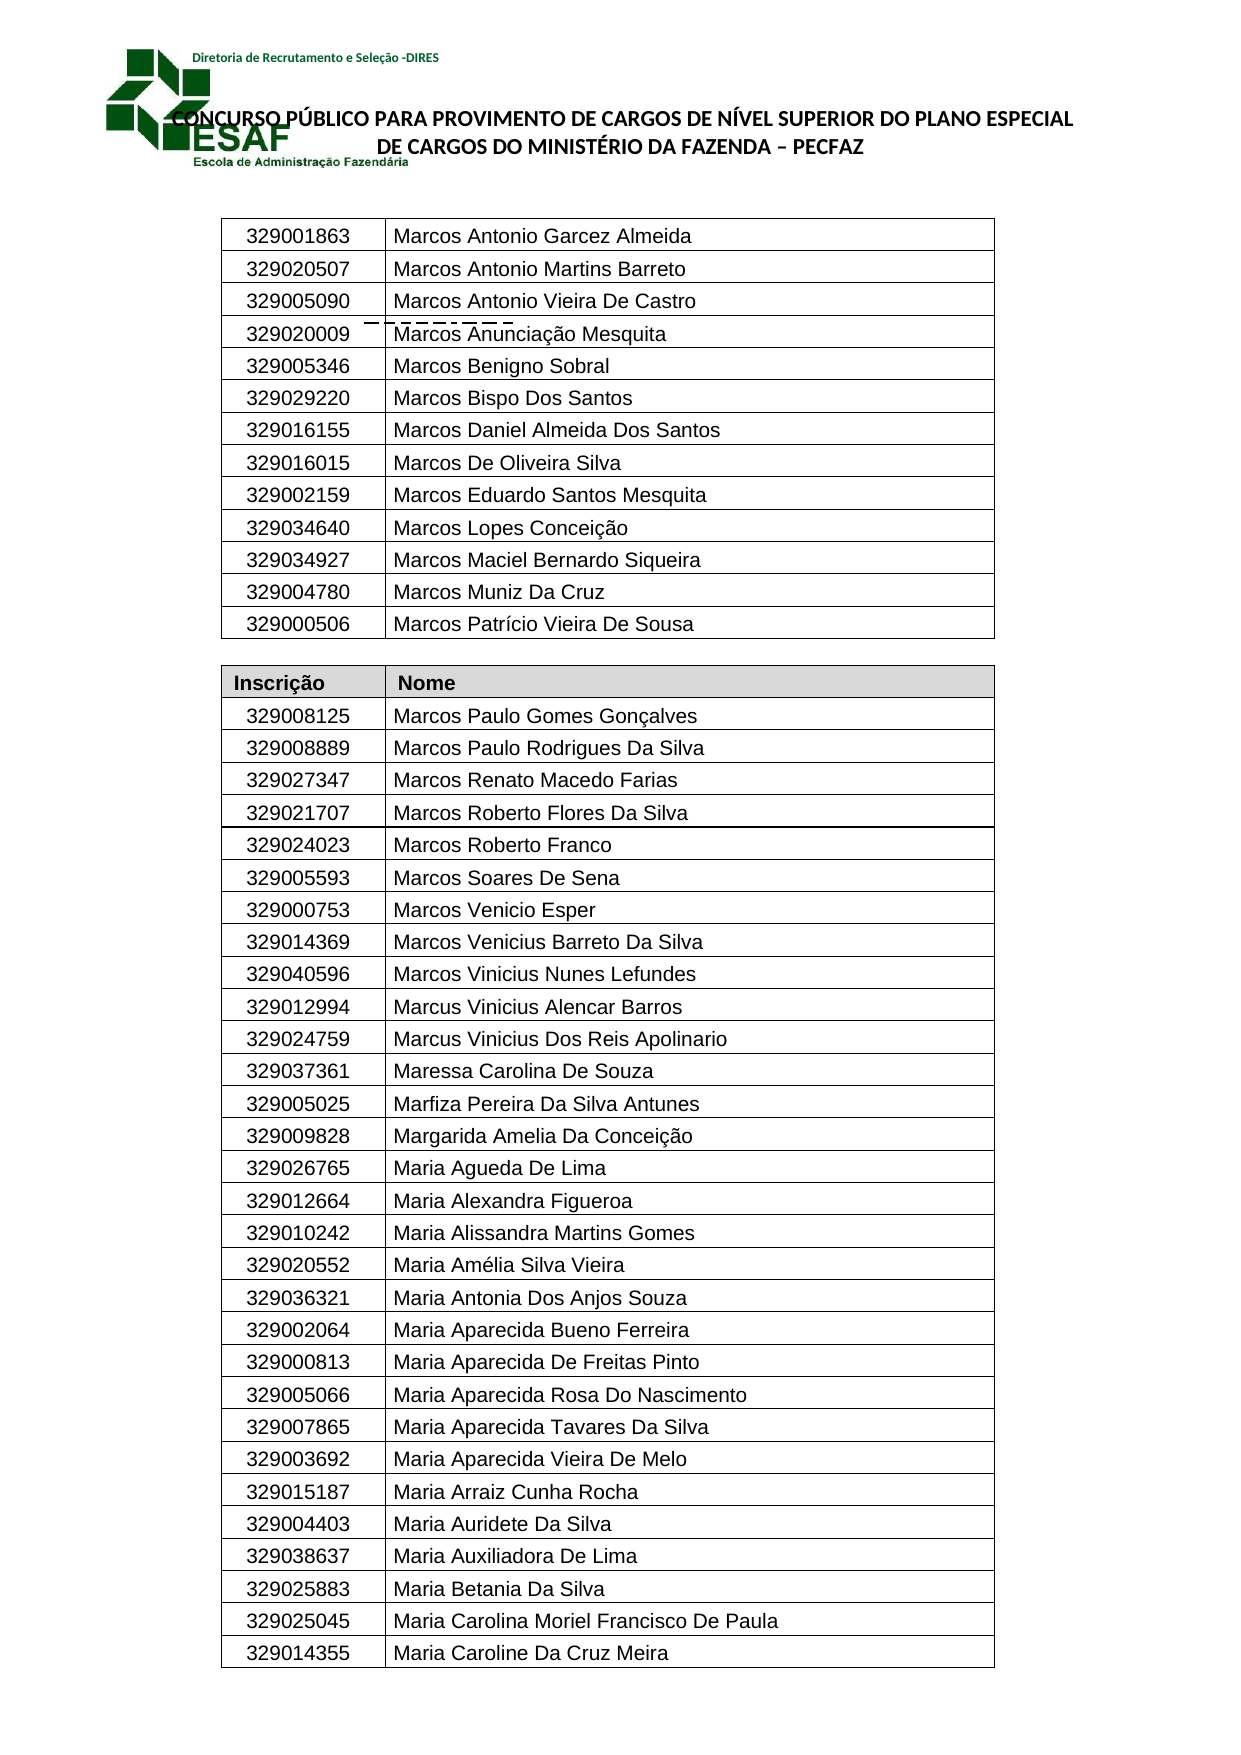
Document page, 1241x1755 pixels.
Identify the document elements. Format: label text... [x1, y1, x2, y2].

table_cell Marcos Venicio Esper [386, 892, 994, 923]
table_cell 329009828 [222, 1118, 385, 1149]
table_cell 329000506 [222, 607, 385, 638]
table_cell Marcos De Oliveira Silva [386, 445, 994, 476]
table_cell 329029220 [222, 380, 385, 412]
table_cell Marcus Vinicius Dos Reis Apolinario [386, 1021, 994, 1053]
table_cell Maria Agueda De Lima [386, 1151, 994, 1182]
table_cell Maria Auxiliadora De Lima [386, 1539, 994, 1570]
table_cell Maria Auridete Da Silva [386, 1506, 994, 1537]
table_cell 329025883 [222, 1571, 385, 1602]
table_cell Marcos Antonio Vieira De Castro [386, 283, 994, 315]
table_cell Maria Alexandra Figueroa [386, 1183, 994, 1214]
table_cell Maria Aparecida Rosa Do Nascimento [386, 1377, 994, 1408]
table_cell 329024023 [222, 828, 385, 859]
table_cell 329003692 [222, 1442, 385, 1473]
table_cell Marcos Eduardo Santos Mesquita [386, 477, 994, 509]
table_cell 329014355 [222, 1636, 385, 1667]
table_cell Marcos Vinicius Nunes Lefundes [386, 957, 994, 988]
table_cell 329015187 [222, 1474, 385, 1505]
table_cell Maria Betania Da Silva [386, 1571, 994, 1602]
table_cell Marcos Paulo Gomes Gonçalves [386, 698, 994, 729]
table_cell Marcos Roberto Flores Da Silva [386, 795, 994, 826]
table_cell 329004780 [222, 574, 385, 606]
table_cell 329005346 [222, 348, 385, 379]
table_cell 329007865 [222, 1409, 385, 1441]
table_cell Maria Aparecida Vieira De Melo [386, 1442, 994, 1473]
table_cell Maria Amélia Silva Vieira [386, 1248, 994, 1279]
table_cell Marcos Antonio Garcez Almeida [386, 219, 994, 250]
table_cell 329014369 [222, 924, 385, 956]
table_cell Marcos Roberto Franco [386, 828, 994, 859]
table_cell 329020507 [222, 251, 385, 282]
table_cell 329004403 [222, 1506, 385, 1537]
table_cell 329024759 [222, 1021, 385, 1053]
table_cell Maria Aparecida Bueno Ferreira [386, 1312, 994, 1343]
table_cell 329008125 [222, 698, 385, 729]
table_cell Marcos Daniel Almeida Dos Santos [386, 413, 994, 444]
table_cell 329020009 [222, 316, 385, 347]
table_cell 329034927 [222, 542, 385, 573]
table_cell 329038637 [222, 1539, 385, 1570]
table_cell Marcos Bispo Dos Santos [386, 380, 994, 412]
table_cell 329016155 [222, 413, 385, 444]
table_cell 329036321 [222, 1280, 385, 1311]
table_cell 329040596 [222, 957, 385, 988]
table_cell 329002159 [222, 477, 385, 509]
table_cell Maria Carolina Moriel Francisco De Paula [386, 1603, 994, 1634]
table_cell Maria Antonia Dos Anjos Souza [386, 1280, 994, 1311]
table_cell 329037361 [222, 1054, 385, 1085]
table_cell 329016015 [222, 445, 385, 476]
table_cell Marcos Venicius Barreto Da Silva [386, 924, 994, 956]
table_cell 329026765 [222, 1151, 385, 1182]
table_cell Marcos Renato Macedo Farias [386, 763, 994, 794]
table_cell 329000753 [222, 892, 385, 923]
table_cell 329027347 [222, 763, 385, 794]
table_cell Maria Alissandra Martins Gomes [386, 1215, 994, 1247]
table_cell Marcos Soares De Sena [386, 860, 994, 891]
table_cell 329012994 [222, 989, 385, 1020]
table_cell Marcos Lopes Conceição [386, 510, 994, 541]
table_header Inscrição [222, 666, 385, 697]
table_cell Marcos Patrício Vieira De Sousa [386, 607, 994, 638]
table_cell Marcos Benigno Sobral [386, 348, 994, 379]
table_cell Marcos Antonio Martins Barreto [386, 251, 994, 282]
table_cell Maria Aparecida De Freitas Pinto [386, 1345, 994, 1376]
table_cell Marcos Anunciação Mesquita [386, 316, 994, 347]
table_cell 329005025 [222, 1086, 385, 1117]
table_cell Maressa Carolina De Souza [386, 1054, 994, 1085]
table_cell 329005593 [222, 860, 385, 891]
table_cell Marcos Maciel Bernardo Siqueira [386, 542, 994, 573]
table_header Nome [386, 666, 994, 697]
table_cell 329002064 [222, 1312, 385, 1343]
table_cell Maria Aparecida Tavares Da Silva [386, 1409, 994, 1441]
table_cell 329010242 [222, 1215, 385, 1247]
table_cell Marcos Muniz Da Cruz [386, 574, 994, 606]
table_cell Maria Arraiz Cunha Rocha [386, 1474, 994, 1505]
table_cell Marcus Vinicius Alencar Barros [386, 989, 994, 1020]
table_cell 329005066 [222, 1377, 385, 1408]
table_cell 329021707 [222, 795, 385, 826]
table_cell 329034640 [222, 510, 385, 541]
table_cell Marcos Paulo Rodrigues Da Silva [386, 730, 994, 762]
table_cell Marfiza Pereira Da Silva Antunes [386, 1086, 994, 1117]
table_cell 329001863 [222, 219, 385, 250]
table_cell 329012664 [222, 1183, 385, 1214]
table_cell 329000813 [222, 1345, 385, 1376]
table_cell Maria Caroline Da Cruz Meira [386, 1636, 994, 1667]
table_cell 329008889 [222, 730, 385, 762]
table_cell 329025045 [222, 1603, 385, 1634]
table_cell Margarida Amelia Da Conceição [386, 1118, 994, 1149]
table_cell 329020552 [222, 1248, 385, 1279]
table_cell 329005090 [222, 283, 385, 315]
